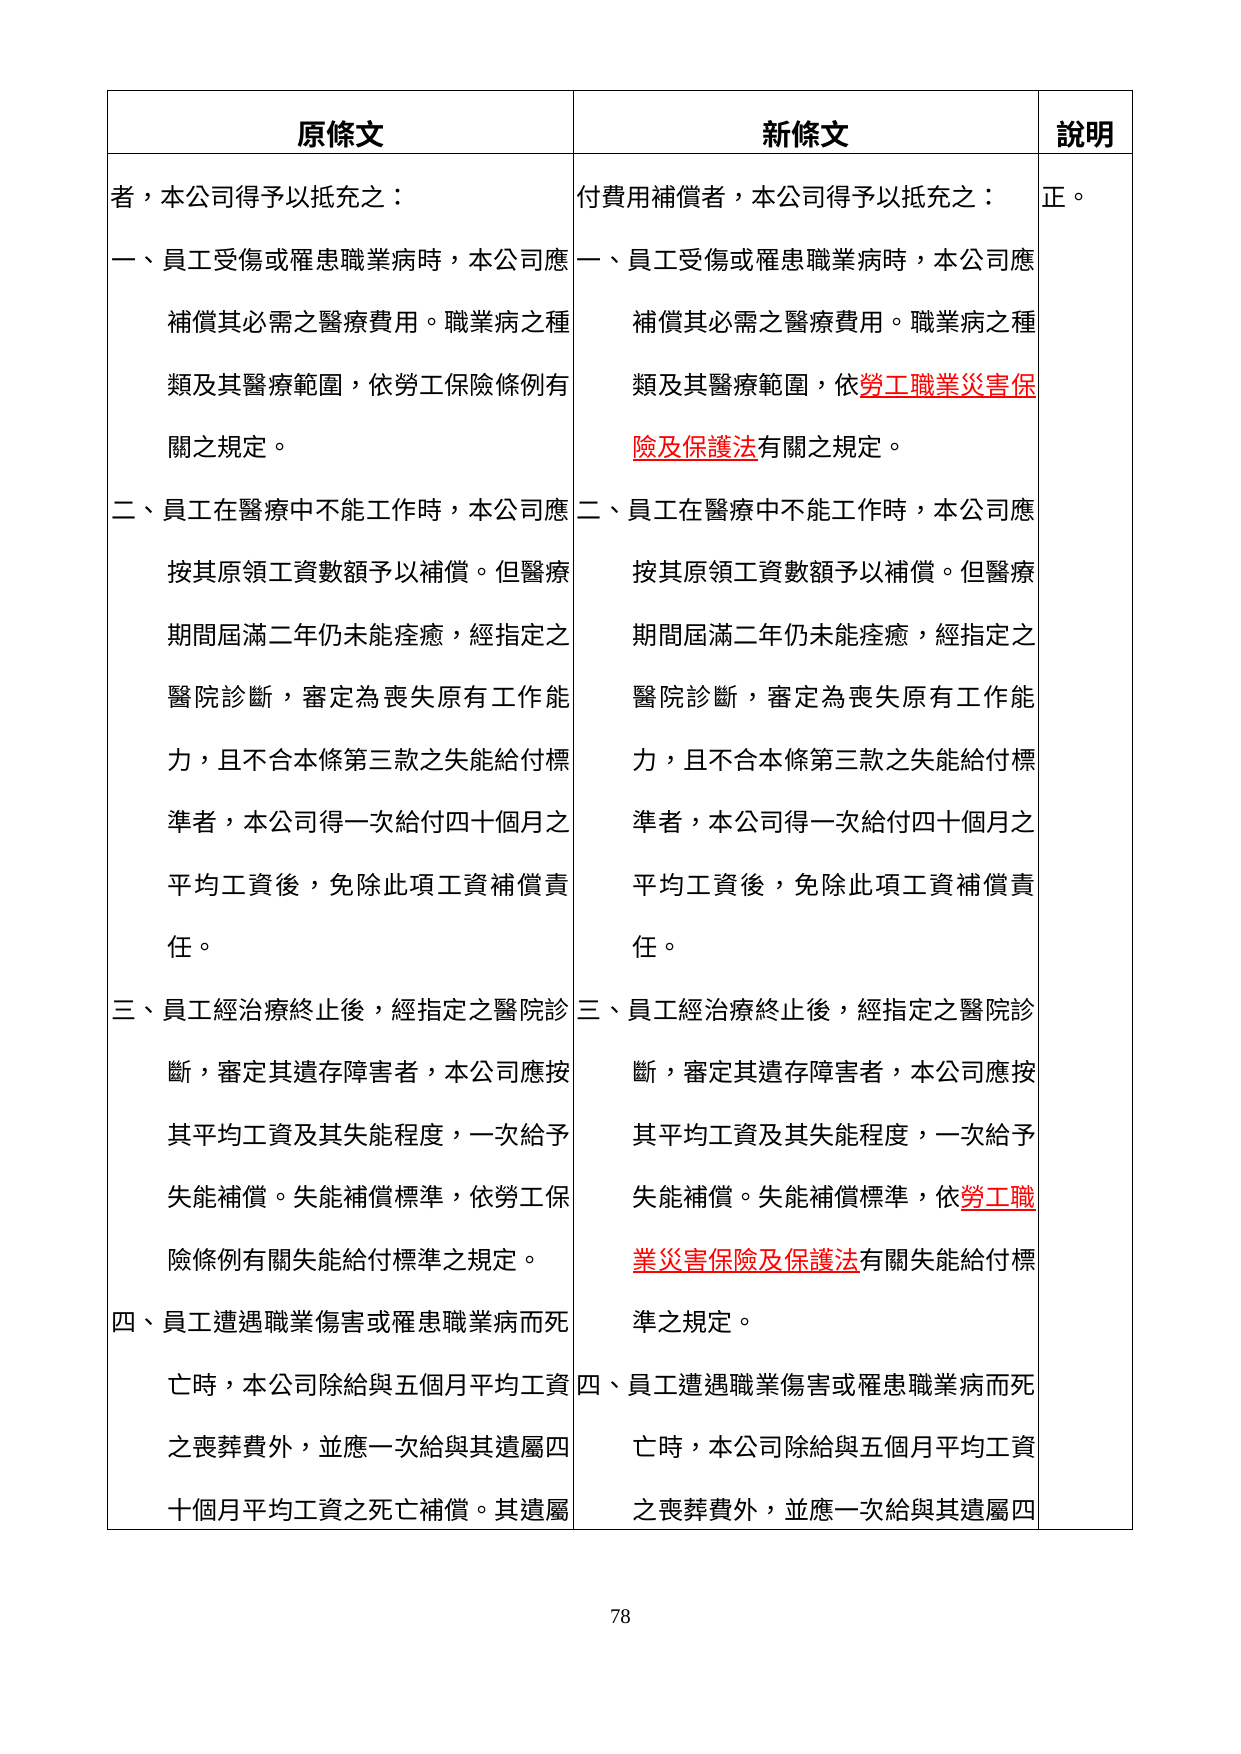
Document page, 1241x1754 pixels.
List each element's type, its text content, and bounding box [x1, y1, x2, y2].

table_cell 者，本公司得予以抵充之： 一、員工受傷或罹患職業病時，本公司應補償其必需之醫療費用。職業病之種類及其醫療範圍，依勞工保險條例有關之規定。 二、員工在醫療中不能工作時，本公司應按其原領工資數額予以補償。但醫療期間屆滿二年仍未能痊癒，經指定之醫院診斷，審定為喪失原有工作能力，且不合本條第三款之失能給付標準者，本公司得一次給付四十個月之平均工資後，免除此項工資補償責任。 三、員工經治療終止後，經指定之醫院診斷，審定其遺存障害者，本公司應按其平均工資及其失能程度，一次給予失能補償。失能補償標準，依勞工保險條例有關失能給付標準之規定。 四、員工遭遇職業傷害或罹患職業病而死亡時，本公司除給與五個月平均工資之喪葬費外，並應一次給與其遺屬四十個月平均工資之死亡補償。其遺屬 [108, 154, 573, 1529]
table_header 原條文 [108, 91, 573, 153]
table_cell 正。 [1039, 154, 1132, 1529]
table_cell 付費用補償者，本公司得予以抵充之： 一、員工受傷或罹患職業病時，本公司應補償其必需之醫療費用。職業病之種類及其醫療範圍，依勞工職業災害保險及保護法有關之規定。 二、員工在醫療中不能工作時，本公司應按其原領工資數額予以補償。但醫療期間屆滿二年仍未能痊癒，經指定之醫院診斷，審定為喪失原有工作能力，且不合本條第三款之失能給付標準者，本公司得一次給付四十個月之平均工資後，免除此項工資補償責任。 三、員工經治療終止後，經指定之醫院診斷，審定其遺存障害者，本公司應按其平均工資及其失能程度，一次給予失能補償。失能補償標準，依勞工職業災害保險及保護法有關失能給付標準之規定。 四、員工遭遇職業傷害或罹患職業病而死亡時，本公司除給與五個月平均工資之喪葬費外，並應一次給與其遺屬四 [574, 154, 1038, 1529]
table_header 說明 [1039, 91, 1132, 153]
table_header 新條文 [574, 91, 1038, 153]
